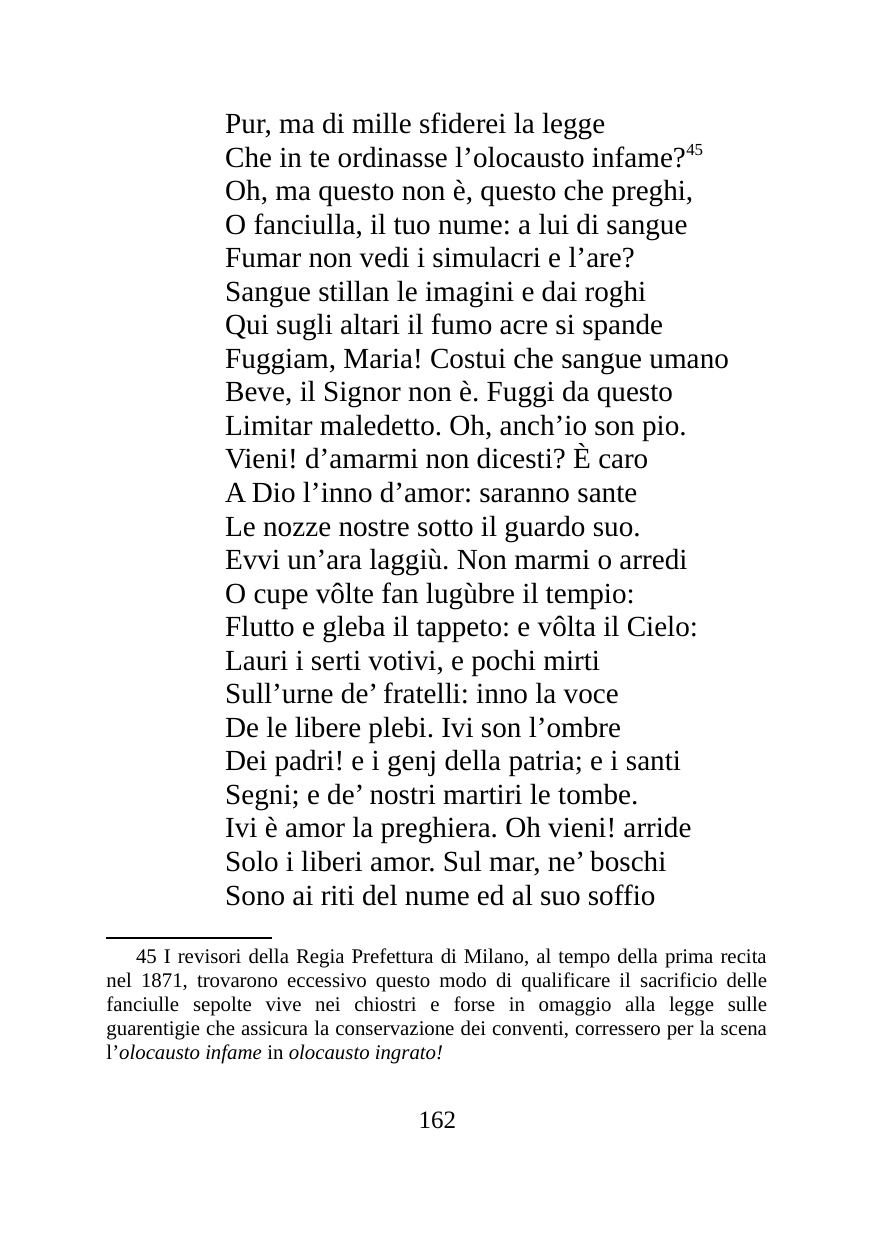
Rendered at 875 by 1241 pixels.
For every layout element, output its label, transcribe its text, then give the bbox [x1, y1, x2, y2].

table_cell [106, 106, 225, 911]
table_cell Pur, ma di mille sfiderei la legge Che in te ordinasse l’olocausto infame? Oh, ma questo non è, questo che preghi, O fanciulla, il tuo nume: a lui di sangue Fumar non vedi i simulacri e l’are? Sangue stillan le imagini e dai roghi Qui sugli altari il fumo acre si spande Fuggiam, Maria! Costui che sangue umano Beve, il Signor non è. Fuggi da questo Limitar maledetto. Oh, anch’io son pio. Vieni! d’amarmi non dicesti? È caro A Dio l’inno d’amor: saranno sante Le nozze nostre sotto il guardo suo. Evvi un’ara laggiù. Non marmi o arredi O cupe vôlte fan lugùbre il tempio: Flutto e gleba il tappeto: e vôlta il Cielo: Lauri i serti votivi, e pochi mirti Sull’urne de’ fratelli: inno la voce De le libere plebi. Ivi son l’ombre Dei padri! e i genj della patria; e i santi Segni; e de’ nostri martiri le tombe. Ivi è amor la preghiera. Oh vieni! arride Solo i liberi amor. Sul mar, ne’ boschi Sono ai riti del nume ed al suo soffio [225, 106, 769, 911]
